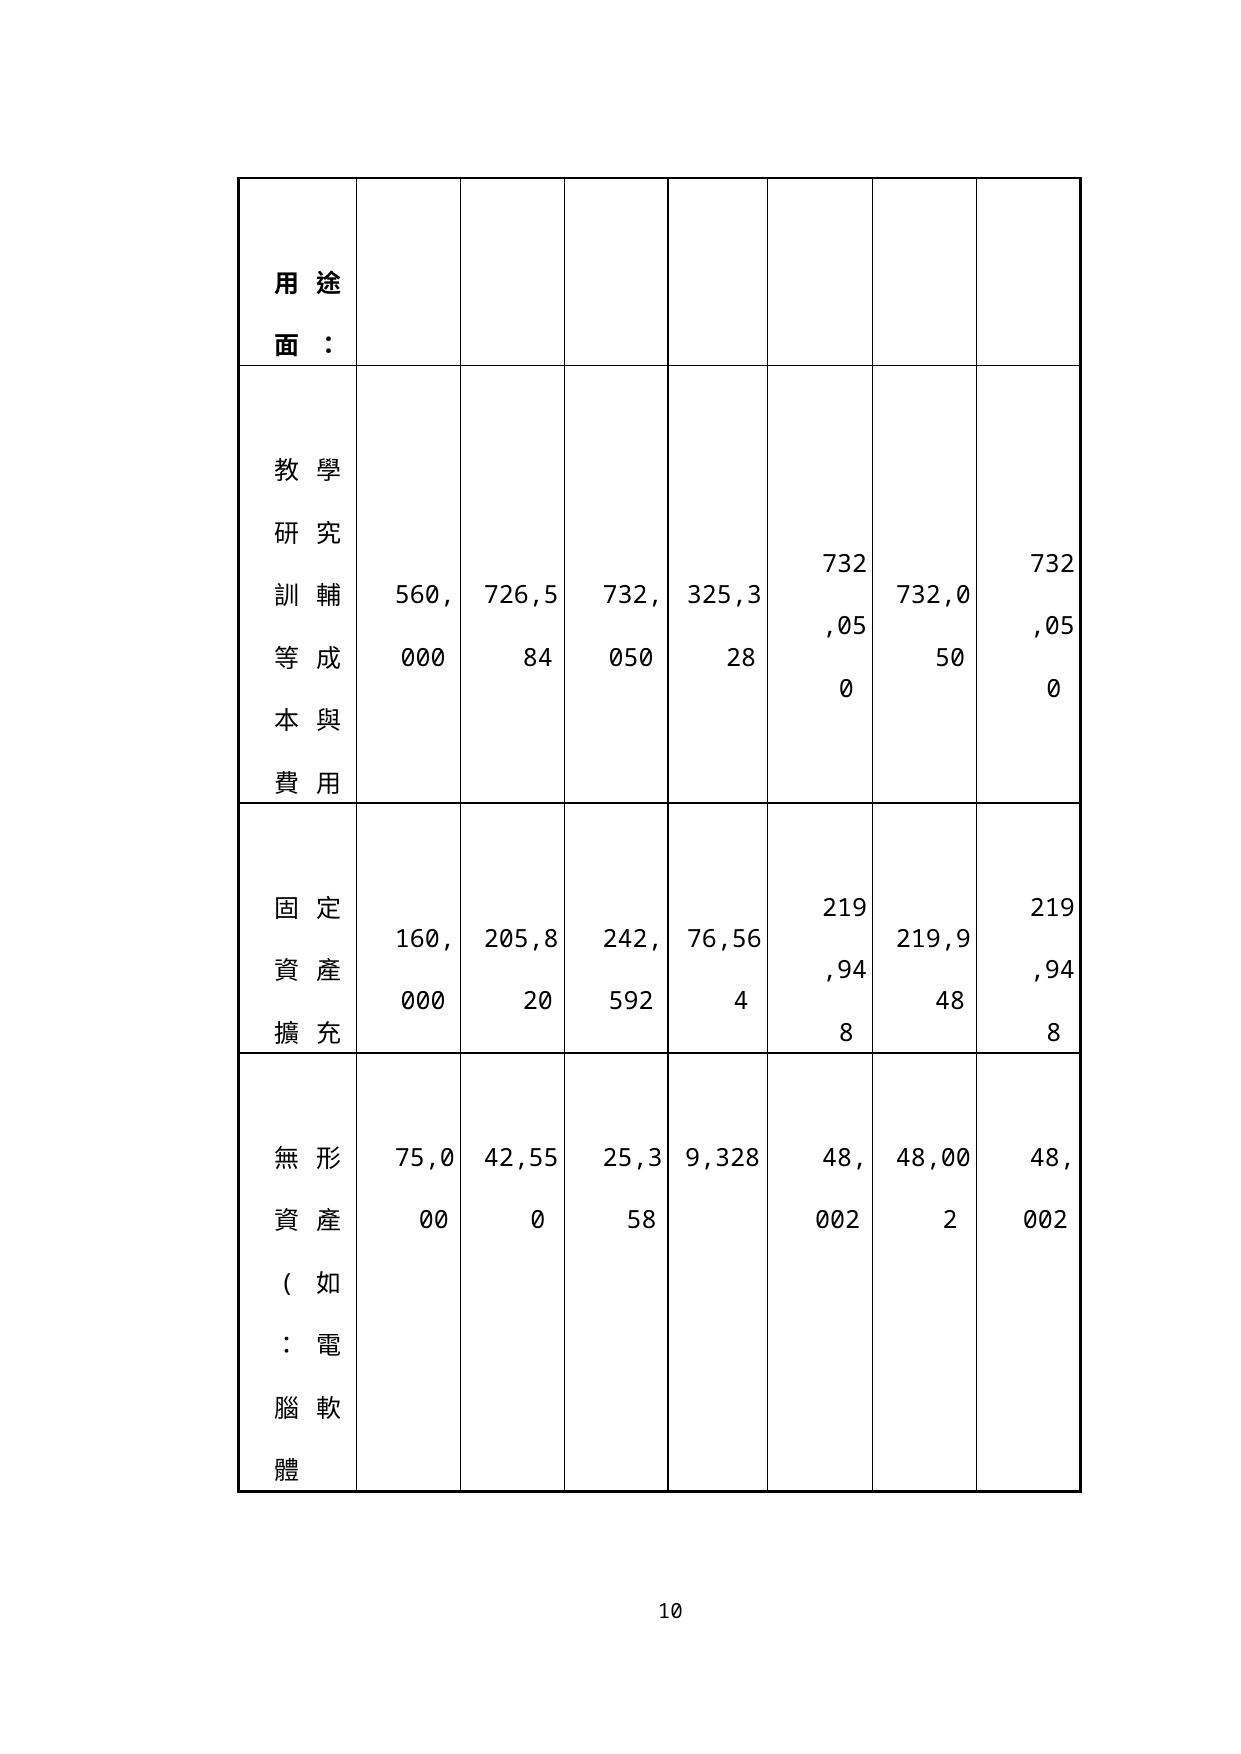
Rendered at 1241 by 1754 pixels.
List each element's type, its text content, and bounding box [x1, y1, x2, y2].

table_cell 用途面： [240, 179, 356, 365]
table_cell 219,948 [873, 804, 976, 1052]
table_cell 732,050 [768, 366, 872, 802]
table_cell 205,820 [461, 804, 564, 1052]
table_cell 固定資產擴充 [240, 804, 356, 1052]
table_cell [461, 179, 564, 365]
table_cell 48,002 [873, 1054, 976, 1490]
table_cell [357, 179, 460, 365]
table_cell 219,948 [977, 804, 1079, 1052]
table_cell 242,592 [565, 804, 667, 1052]
table_cell [977, 179, 1079, 365]
table_cell 732,050 [977, 366, 1079, 802]
table_cell [565, 179, 667, 365]
table_cell 732,050 [565, 366, 667, 802]
table_cell 219,948 [768, 804, 872, 1052]
table_cell 48,002 [768, 1054, 872, 1490]
table_cell 9,328 [669, 1054, 767, 1490]
table_cell 教學研究訓輔等成本與費用 [240, 366, 356, 802]
table_cell 160,000 [357, 804, 460, 1052]
table_cell 732,050 [873, 366, 976, 802]
table_cell [873, 179, 976, 365]
table_cell [768, 179, 872, 365]
table_cell 42,550 [461, 1054, 564, 1490]
table_cell 75,000 [357, 1054, 460, 1490]
table_cell 325,328 [669, 366, 767, 802]
table_cell 25,358 [565, 1054, 667, 1490]
table_cell 726,584 [461, 366, 564, 802]
table_cell 560,000 [357, 366, 460, 802]
table_cell [669, 179, 767, 365]
table_cell 76,564 [669, 804, 767, 1052]
table_cell 無形資產(如：電腦軟體 [240, 1054, 356, 1490]
table_cell 48,002 [977, 1054, 1079, 1490]
